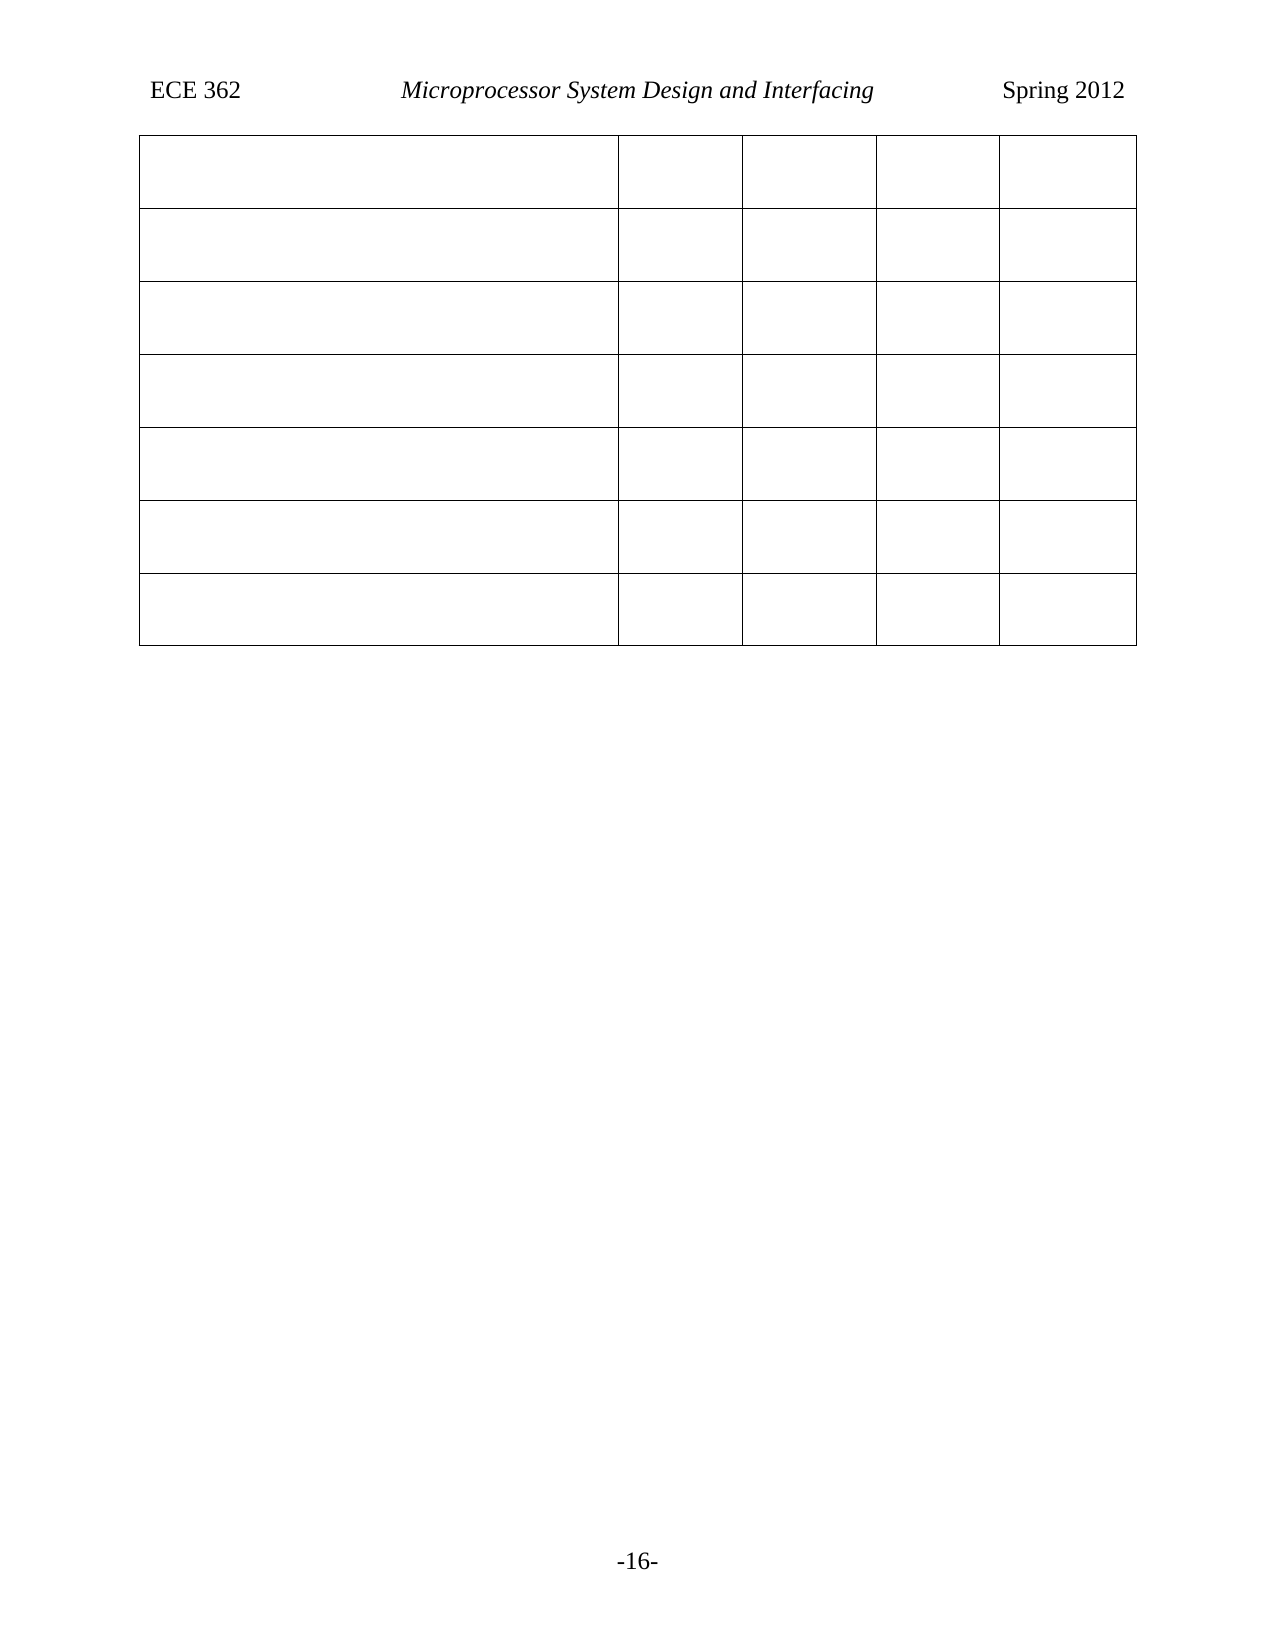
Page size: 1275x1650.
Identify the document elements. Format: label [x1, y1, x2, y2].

table_cell [877, 282, 999, 354]
table_cell [743, 501, 876, 572]
table_cell [743, 282, 876, 354]
table_cell [743, 136, 876, 208]
table_cell [619, 574, 742, 645]
table_cell [140, 136, 618, 208]
table_cell [877, 428, 999, 499]
table_cell [619, 136, 742, 208]
table_cell [877, 136, 999, 208]
table_cell [140, 355, 618, 427]
table_cell [1000, 209, 1136, 281]
table_cell [140, 209, 618, 281]
table_cell [877, 501, 999, 572]
table_cell [1000, 501, 1136, 572]
table_cell [140, 428, 618, 499]
table_cell [743, 209, 876, 281]
table_cell [140, 501, 618, 572]
table_cell [1000, 282, 1136, 354]
table_cell [140, 282, 618, 354]
table_cell [743, 355, 876, 427]
table_cell [619, 355, 742, 427]
table_cell [743, 428, 876, 499]
table_cell [1000, 355, 1136, 427]
table_cell [140, 574, 618, 645]
table_cell [619, 282, 742, 354]
table_cell [1000, 428, 1136, 499]
table_cell [877, 209, 999, 281]
table_cell [619, 209, 742, 281]
table_cell [1000, 574, 1136, 645]
table_cell [619, 501, 742, 572]
table_cell [1000, 136, 1136, 208]
table_cell [877, 355, 999, 427]
table_cell [877, 574, 999, 645]
table_cell [619, 428, 742, 499]
table_cell [743, 574, 876, 645]
